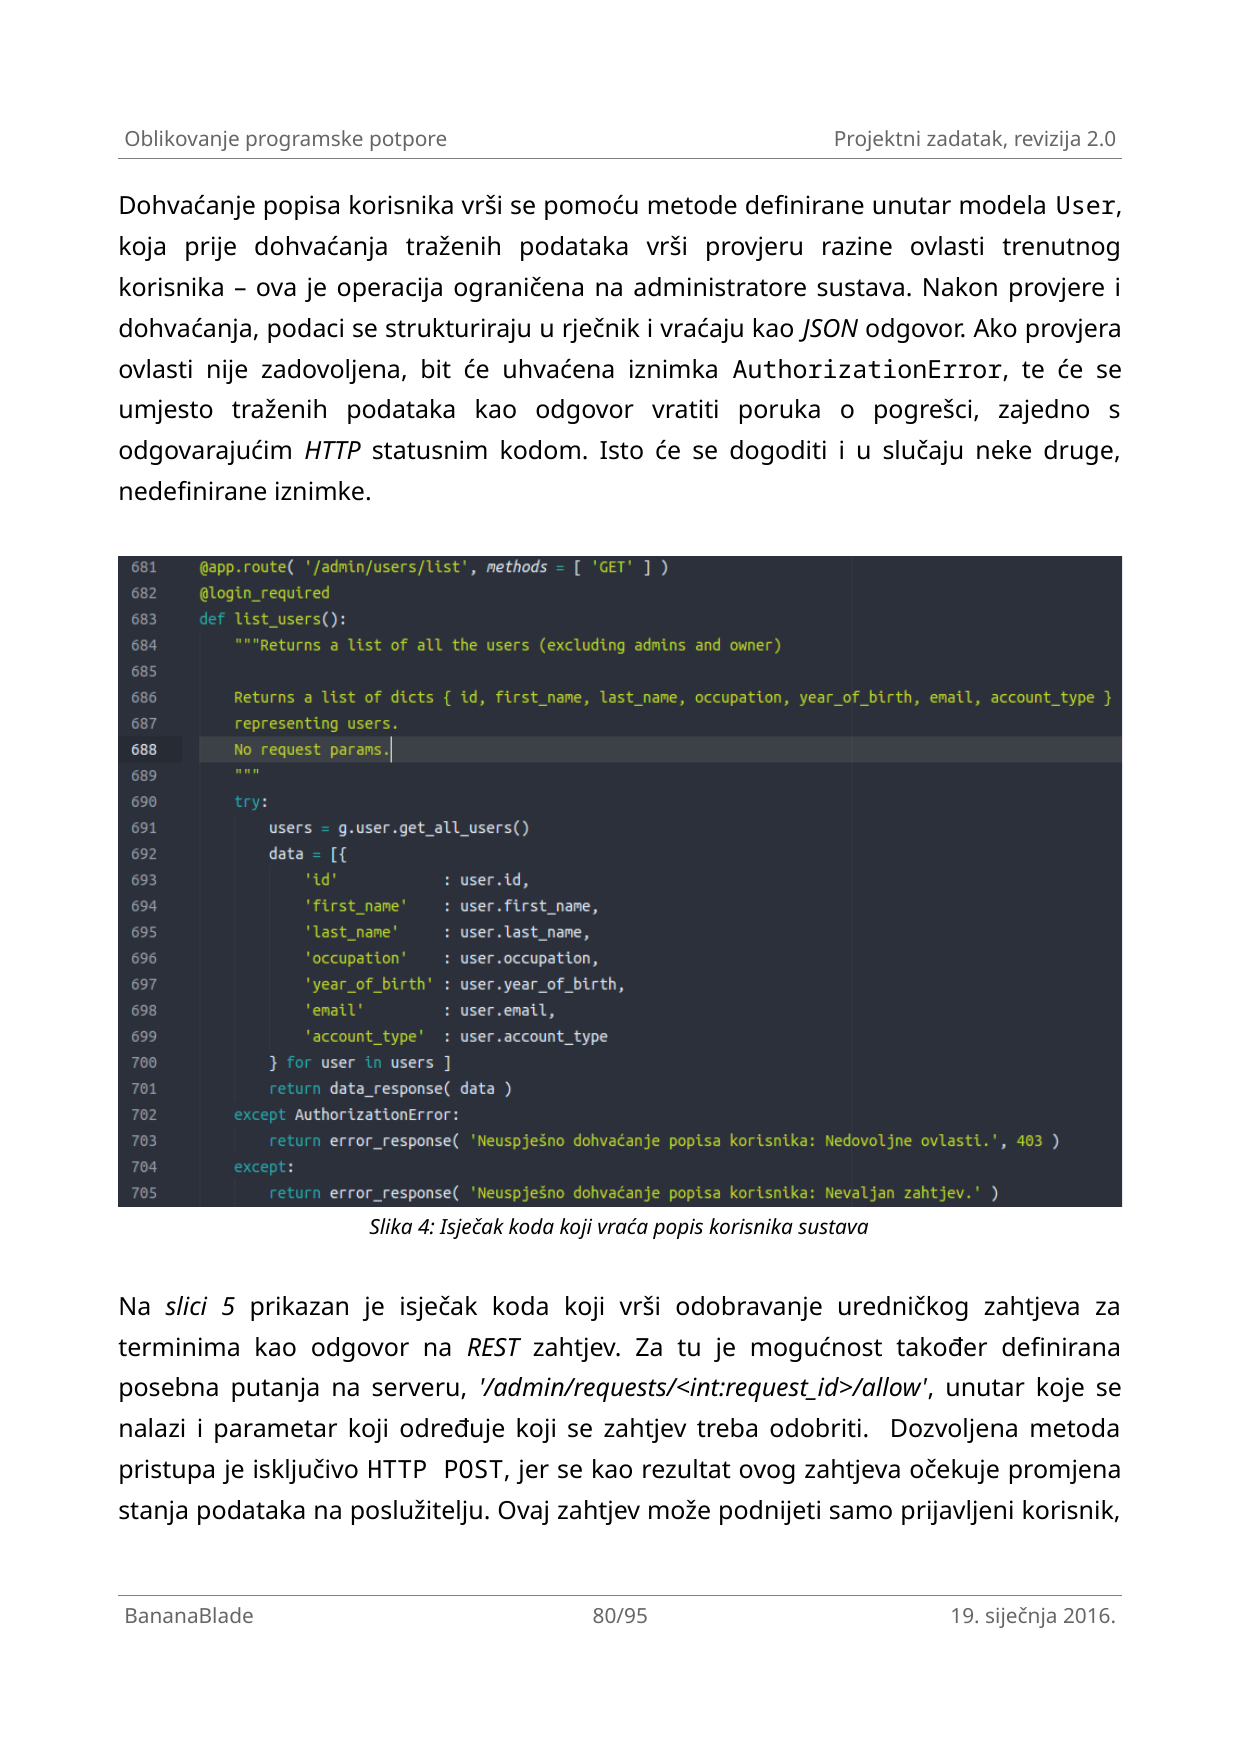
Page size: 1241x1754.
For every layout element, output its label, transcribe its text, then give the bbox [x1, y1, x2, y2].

text Na slici 5 prikazan je isječak koda koji vrši odobravanje uredničkog zahtjeva za terminima kao odgovor na REST zahtjev. Za tu je mogućnost također definirana posebna putanja na serveru, '/admin/requests/<int:request_id>/allow', unutar koje se nalazi i parametar koji određuje koji se zahtjev treba odobriti. Dozvoljena metoda pristupa je isključivo HTTP POST, jer se kao rezultat ovog zahtjeva očekuje promjena stanja podataka na poslužitelju. Ovaj zahtjev može podnijeti samo prijavljeni korisnik, [118, 1241, 1122, 1527]
picture [118, 556, 1123, 1207]
text Dohvaćanje popisa korisnika vrši se pomoću metode definirane unutar modela User, koja prije dohvaćanja traženih podataka vrši provjeru razine ovlasti trenutnog korisnika – ova je operacija ograničena na administratore sustava. Nakon provjere i dohvaćanja, podaci se strukturiraju u rječnik i vraćaju kao JSON odgovor. Ako provjera ovlasti nije zadovoljena, bit će uhvaćena iznimka AuthorizationError, te će se umjesto traženih podataka kao odgovor vratiti poruka o pogrešci, zajedno s odgovarajućim HTTP statusnim kodom. Isto će se dogoditi i u slučaju neke druge, nedefinirane iznimke. [118, 188, 1122, 508]
text Slika 4: Isječak koda koji vraća popis korisnika sustava [118, 1207, 1122, 1241]
